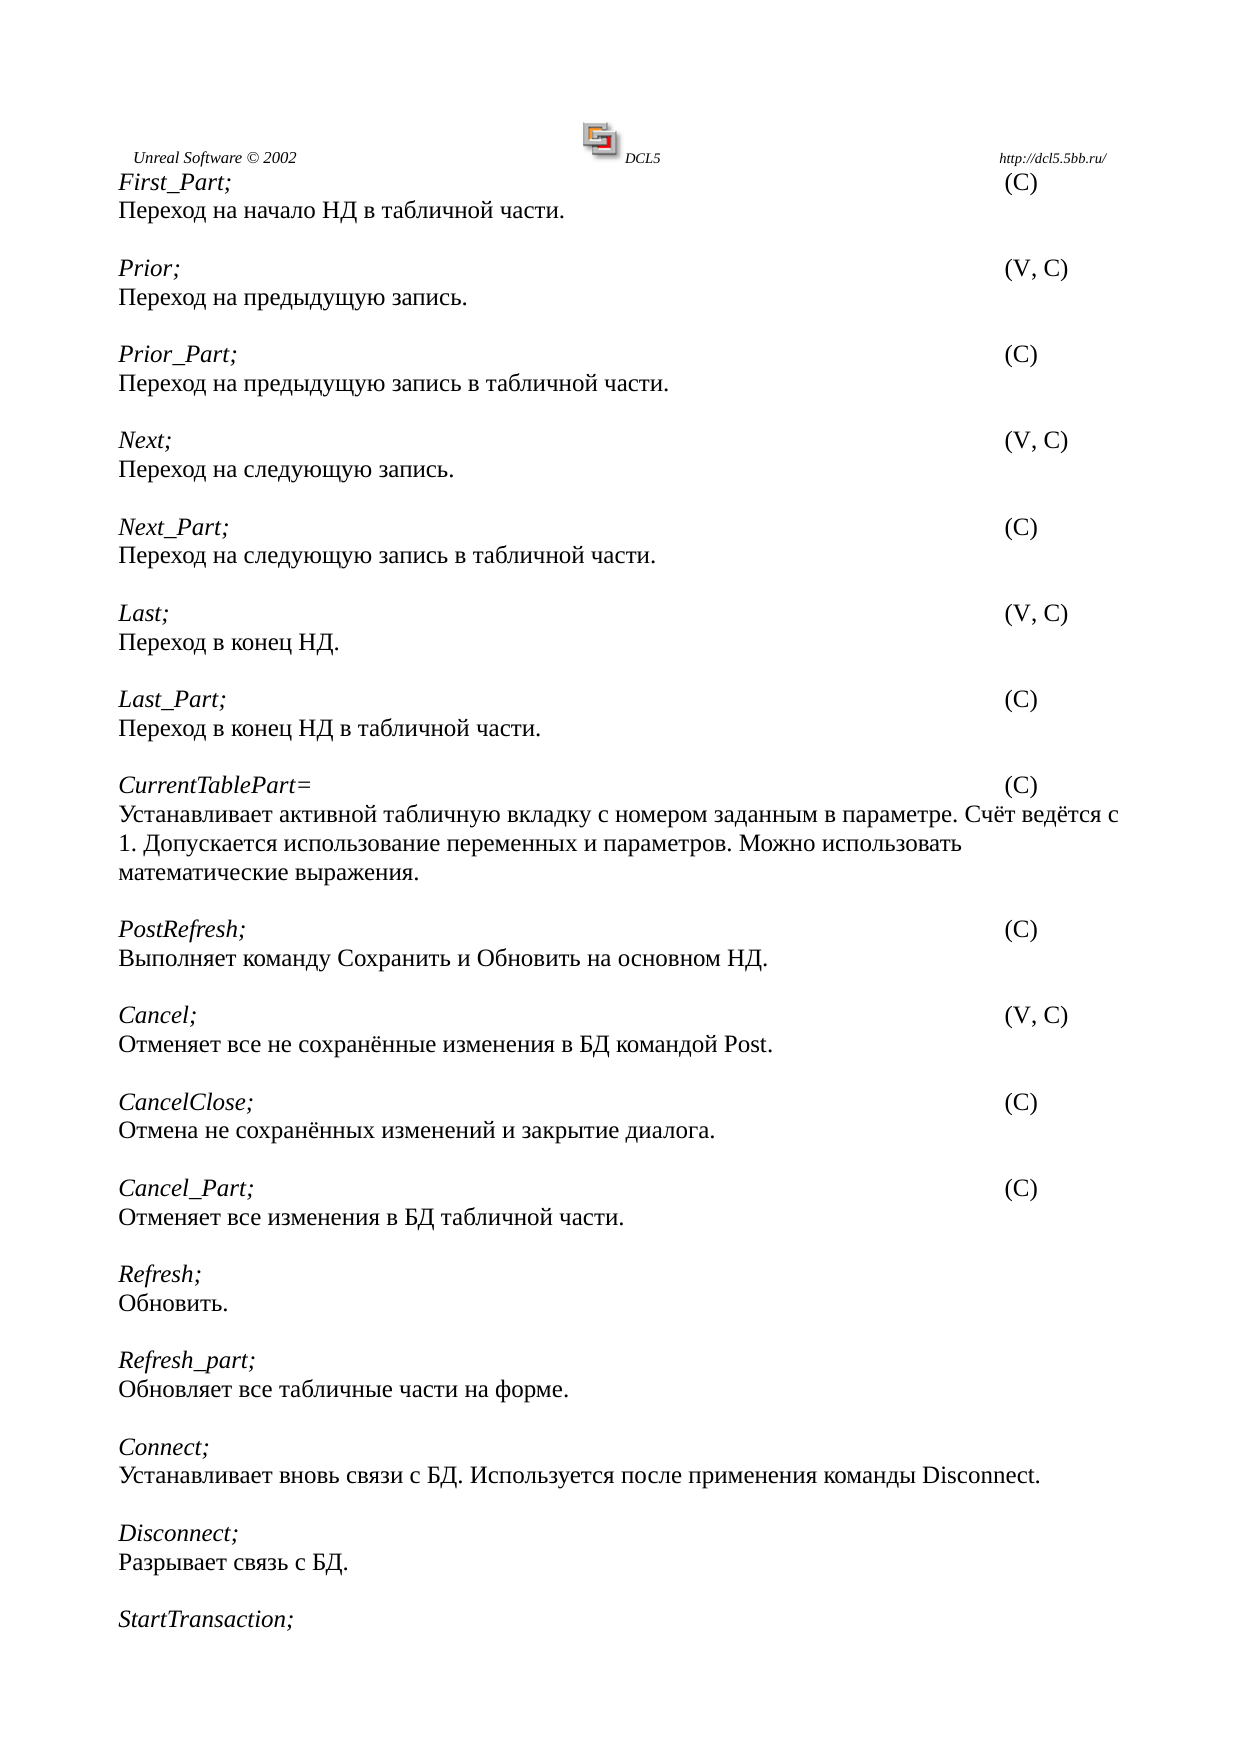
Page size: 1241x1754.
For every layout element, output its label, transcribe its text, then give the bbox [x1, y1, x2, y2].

text Cancel_Part; (C) [118, 1173, 1122, 1202]
text Last; (V, C) [118, 598, 1122, 627]
text Отмена не сохранённых изменений и закрытие диалога. [118, 1115, 1122, 1144]
text Prior_Part; (C) [118, 339, 1122, 368]
text Next_Part; (C) [118, 512, 1122, 540]
text Разрывает связь с БД. [118, 1547, 1122, 1575]
text Connect; [118, 1432, 1122, 1460]
text StartTransaction; [118, 1604, 1122, 1633]
text Переход на следующую запись в табличной части. [118, 540, 1122, 569]
text Выполняет команду Сохранить и Обновить на основном НД. [118, 943, 1122, 972]
text Last_Part; (C) [118, 684, 1122, 713]
text PostRefresh; (C) [118, 914, 1122, 943]
text First_Part; (C) [118, 167, 1122, 195]
text Переход на предыдущую запись. [118, 282, 1122, 310]
text Переход на начало НД в табличной части. [118, 195, 1122, 224]
text Next; (V, C) [118, 425, 1122, 454]
text Переход на следующую запись. [118, 454, 1122, 483]
text Переход в конец НД. [118, 627, 1122, 655]
text Переход на предыдущую запись в табличной части. [118, 368, 1122, 397]
picture [579, 118, 625, 164]
text CancelClose; (C) [118, 1087, 1122, 1115]
text Переход в конец НД в табличной части. [118, 713, 1122, 742]
text CurrentTablePart= (C) [118, 770, 1122, 799]
text Обновляет все табличные части на форме. [118, 1374, 1122, 1403]
text Устанавливает вновь связи с БД. Используется после применения команды Disconnect. [118, 1460, 1122, 1489]
text Cancel; (V, C) [118, 1000, 1122, 1029]
text Обновить. [118, 1288, 1122, 1317]
text Refresh_part; [118, 1345, 1122, 1374]
text Refresh; [118, 1259, 1122, 1288]
text Устанавливает активной табличную вкладку с номером заданным в параметре. Счёт ведётся с 1. Допускается использование переменных и параметров. Можно использовать математические выражения. [118, 799, 1122, 885]
text Disconnect; [118, 1518, 1122, 1547]
text Отменяет все не сохранённые изменения в БД командой Post. [118, 1029, 1122, 1058]
text Prior; (V, C) [118, 253, 1122, 282]
text Отменяет все изменения в БД табличной части. [118, 1202, 1122, 1230]
